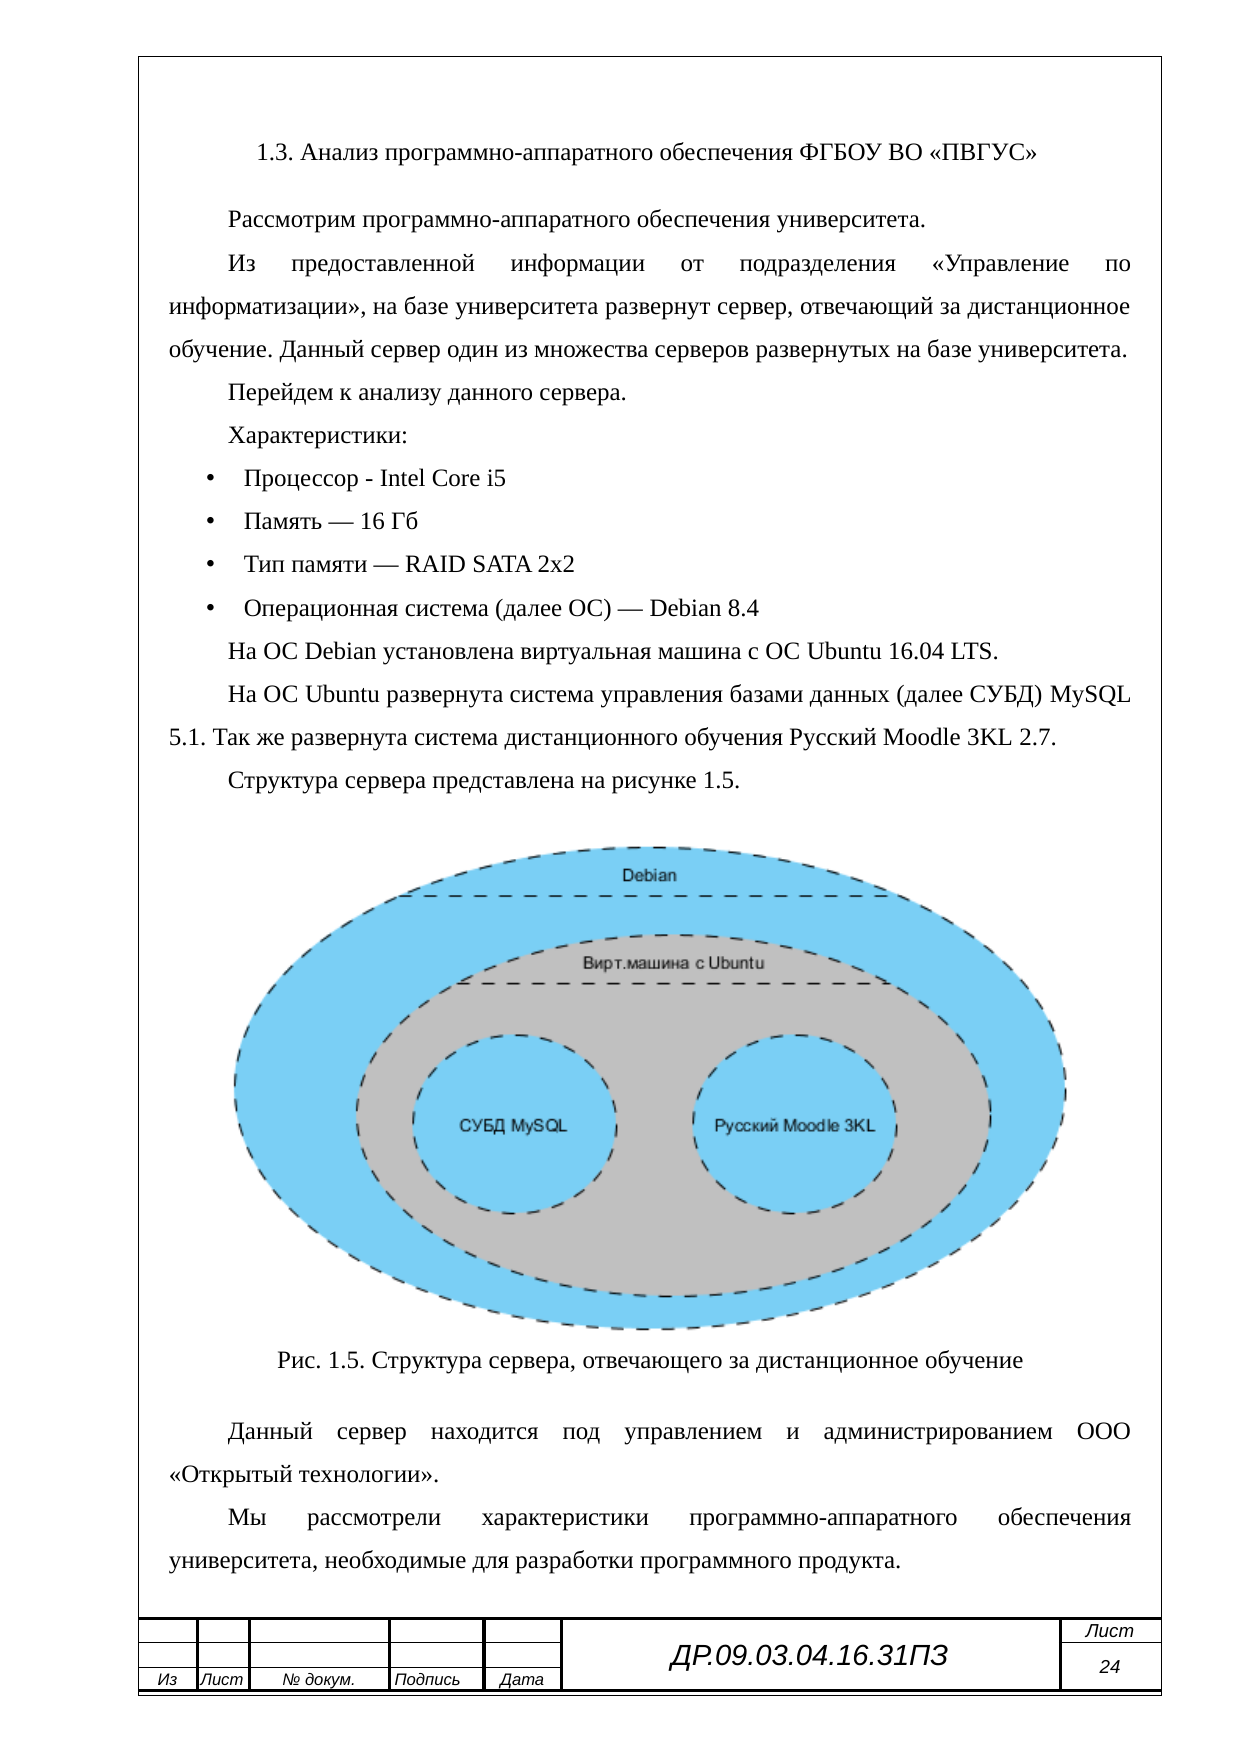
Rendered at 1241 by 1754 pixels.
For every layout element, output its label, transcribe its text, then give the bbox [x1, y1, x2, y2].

picture [214, 833, 1087, 1346]
text На ОС Ubuntu развернута система управления базами данных (далее СУБД) MySQL 5.1. Так же развернута система дистанционного обучения Русский Moodle 3KL 2.7. [168, 679, 1132, 751]
list Тип памяти — RAID SATA 2x2 [206, 549, 1132, 578]
text Структура сервера представлена на рисунке 1.5. [168, 765, 1132, 794]
text На ОС Debian установлена виртуальная машина с ОС Ubuntu 16.04 LTS. [168, 636, 1132, 664]
text Перейдем к анализу данного сервера. [168, 377, 1132, 406]
text Рассмотрим программно-аппаратного обеспечения университета. [168, 204, 1132, 233]
text Данный сервер находится под управлением и администрированием ООО «Открытый технологии». [168, 1416, 1132, 1488]
list Процессор - Intel Core i5 [206, 463, 1132, 492]
subtitle 1.3. Анализ программно-аппаратного обеспечения ФГБОУ ВО «ПВГУС» [168, 137, 1132, 165]
text Рис. 1.5. Структура сервера, отвечающего за дистанционное обучение [168, 1346, 1132, 1374]
text Из предоставленной информации от подразделения «Управление по информатизации», на базе университета развернут сервер, отвечающий за дистанционное обучение. Данный сервер один из множества серверов развернутых на базе университета. [168, 248, 1132, 363]
list Память — 16 Гб [206, 506, 1132, 535]
text Мы рассмотрели характеристики программно-аппаратного обеспечения университета, необходимые для разработки программного продукта. [168, 1502, 1132, 1574]
text Характеристики: [168, 420, 1132, 449]
list Операционная система (далее ОС) — Debian 8.4 [206, 593, 1132, 621]
